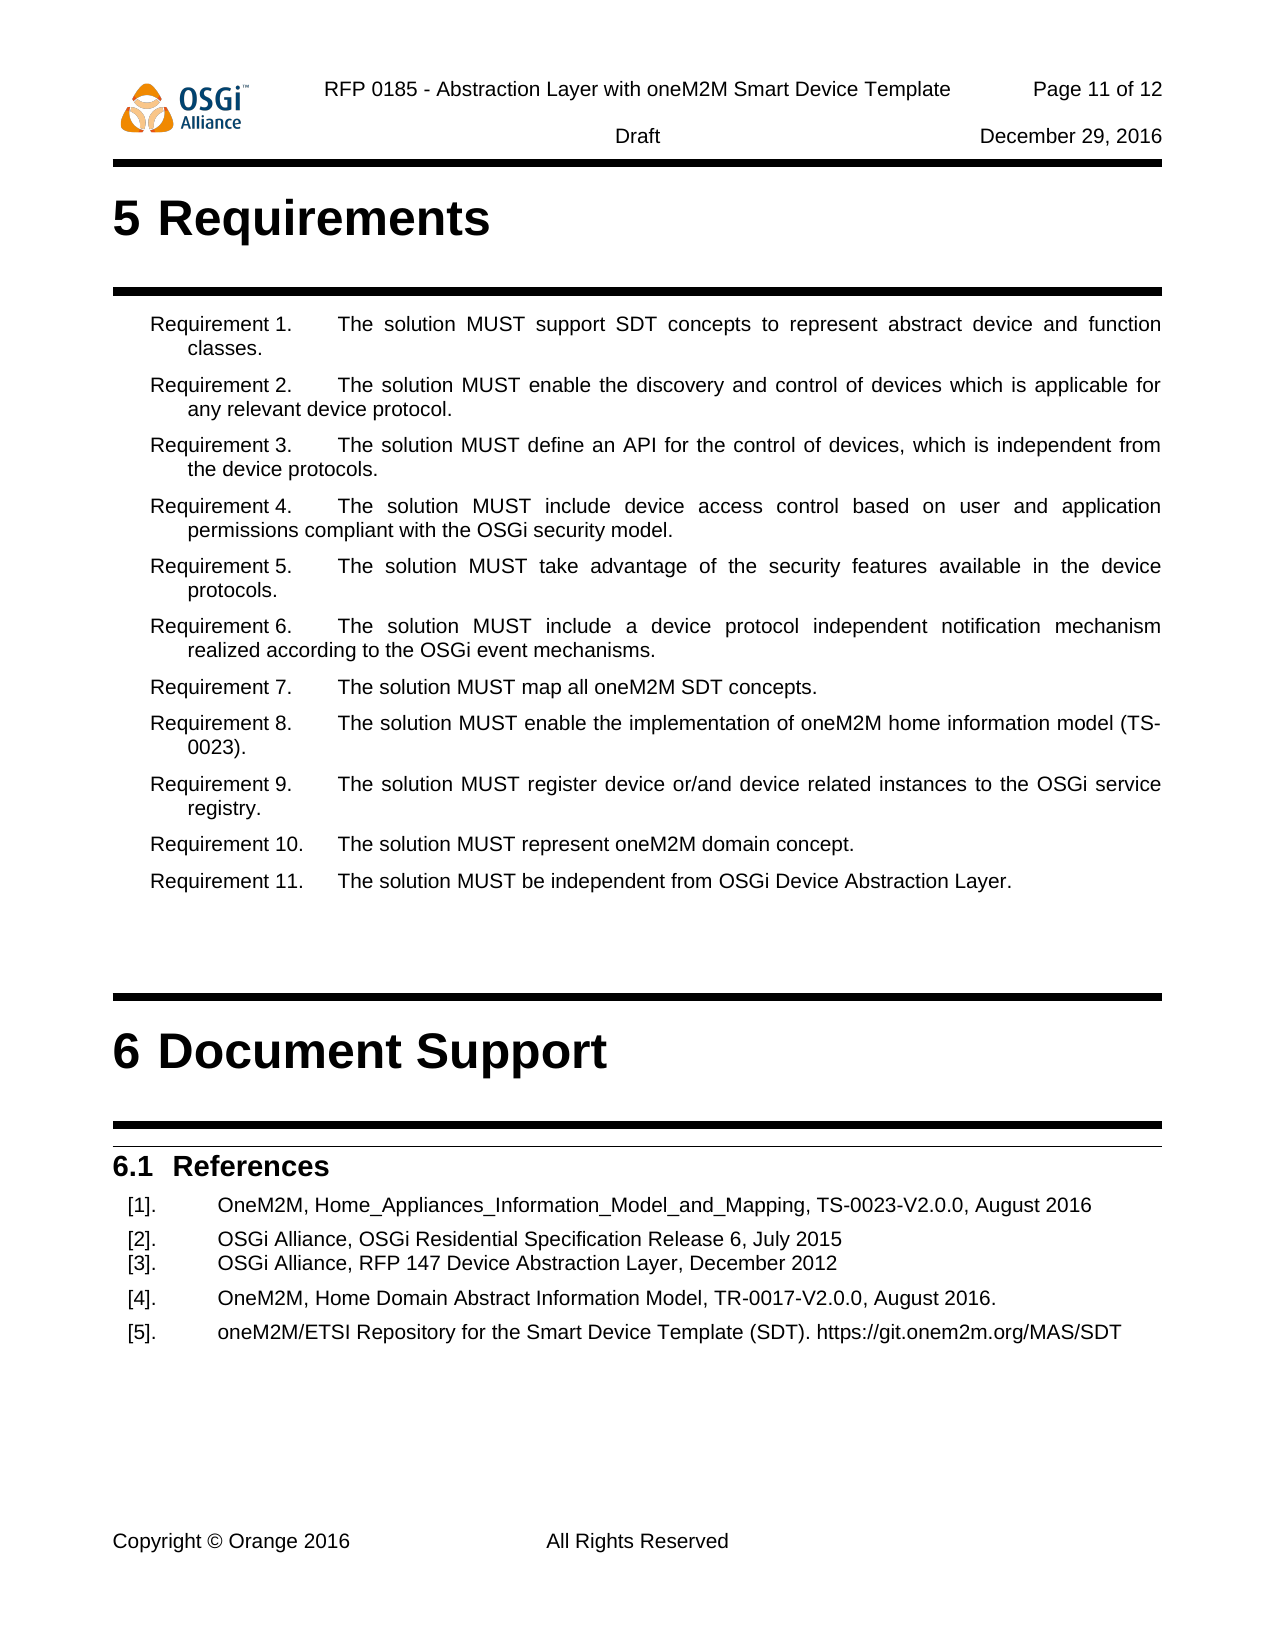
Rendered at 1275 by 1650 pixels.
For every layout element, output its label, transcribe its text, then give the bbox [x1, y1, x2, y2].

list The solution MUST register device or/and device related instances to the OSGi service registry. [150, 772, 1162, 819]
list The solution MUST include a device protocol independent notification mechanism realized according to the OSGi event mechanisms. [150, 614, 1162, 662]
list The solution MUST represent oneM2M domain concept. [150, 832, 1162, 856]
subtitle References [112, 1147, 1162, 1182]
picture [113, 76, 257, 140]
list The solution MUST be independent from OSGi Device Abstraction Layer. [150, 868, 1162, 892]
list oneM2M/ETSI Repository for the Smart Device Template (SDT). https://git.onem2m.org/MAS/SDT [127, 1320, 1162, 1344]
subtitle Document Support [112, 994, 1162, 1129]
list The solution MUST enable the discovery and control of devices which is applicable for any relevant device protocol. [150, 373, 1162, 421]
list The solution MUST enable the implementation of oneM2M home information model (TS-0023). [150, 711, 1162, 759]
list The solution MUST include device access control based on user and application permissions compliant with the OSGi security model. [150, 493, 1162, 541]
list The solution MUST map all oneM2M SDT concepts. [150, 675, 1162, 699]
list OneM2M, Home Domain Abstract Information Model, TR-0017-V2.0.0, August 2016. [127, 1286, 1162, 1309]
list The solution MUST define an API for the control of devices, which is independent from the device protocols. [150, 433, 1162, 481]
subtitle Requirements [112, 160, 1162, 296]
list OSGi Alliance, RFP 147 Device Abstraction Layer, December 2012 [127, 1251, 1162, 1275]
list The solution MUST support SDT concepts to represent abstract device and function classes. [150, 312, 1162, 360]
list OSGi Alliance, OSGi Residential Specification Release 6, July 2015 [127, 1227, 1162, 1251]
list The solution MUST take advantage of the security features available in the device protocols. [150, 554, 1162, 602]
